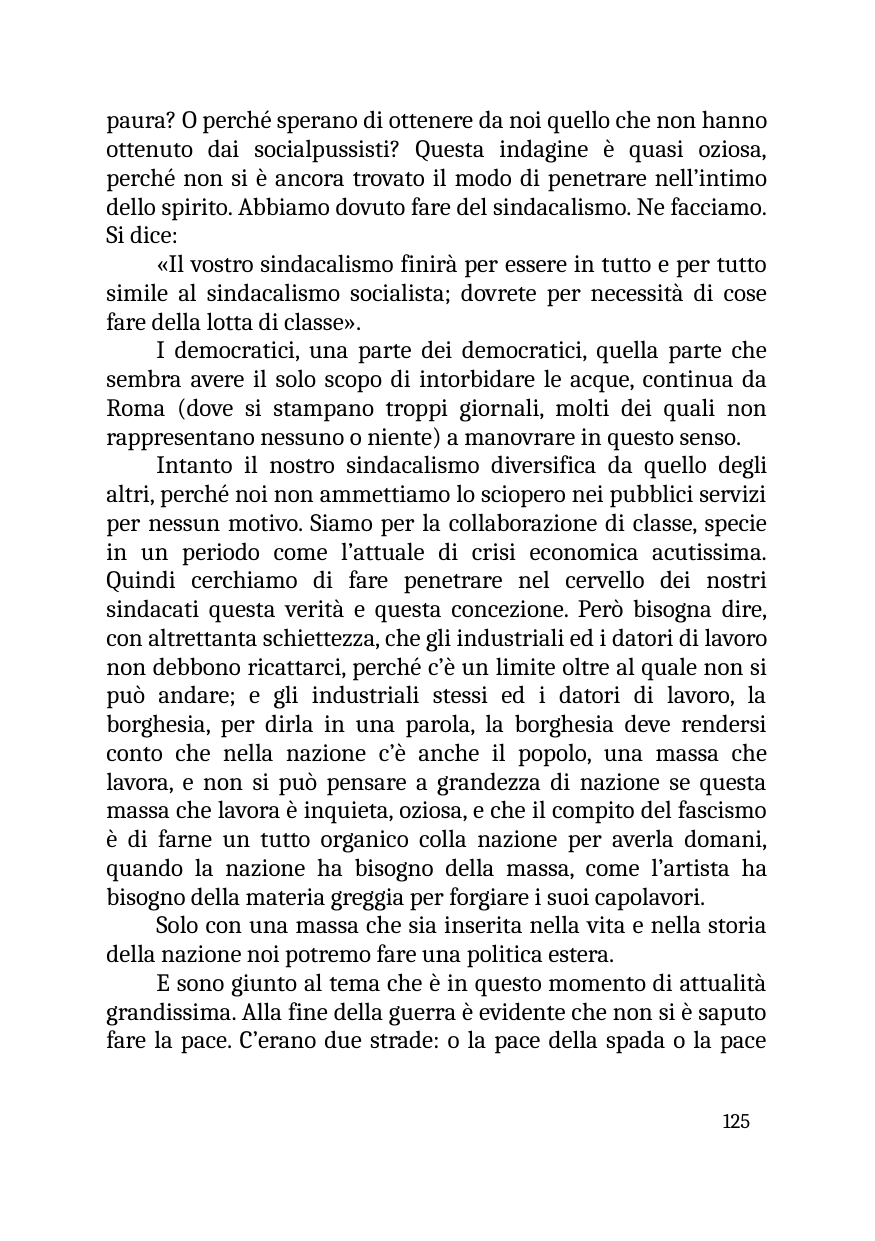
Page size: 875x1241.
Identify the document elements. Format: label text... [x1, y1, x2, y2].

text «Il vostro sindacalismo finirà per essere in tutto e per tutto simile al sindacalismo socialista; dovrete per necessità di cose fare della lotta di classe». [106, 250, 768, 336]
text paura? O perché sperano di ottenere da noi quello che non hanno ottenuto dai socialpussisti? Questa indagine è quasi oziosa, perché non si è ancora trovato il modo di penetrare nell’intimo dello spirito. Abbiamo dovuto fare del sindacalismo. Ne facciamo. Si dice: [106, 106, 768, 250]
text I democratici, una parte dei democratici, quella parte che sembra avere il solo scopo di intorbidare le acque, continua da Roma (dove si stampano troppi giornali, molti dei quali non rappresentano nessuno o niente) a manovrare in questo senso. [106, 336, 768, 451]
text E sono giunto al tema che è in questo momento di attualità grandissima. Alla fine della guerra è evidente che non si è saputo fare la pace. C’erano due strade: o la pace della spada o la pace [106, 969, 768, 1055]
text Solo con una massa che sia inserita nella vita e nella storia della nazione noi potremo fare una politica estera. [106, 911, 768, 969]
text Intanto il nostro sindacalismo diversifica da quello degli altri, perché noi non ammettiamo lo sciopero nei pubblici servizi per nessun motivo. Siamo per la collaborazione di classe, specie in un periodo come l’attuale di crisi economica acutissima. Quindi cerchiamo di fare penetrare nel cervello dei nostri sindacati questa verità e questa concezione. Però bisogna dire, con altrettanta schiettezza, che gli industriali ed i datori di lavoro non debbono ricattarci, perché c’è un limite oltre al quale non si può andare; e gli industriali stessi ed i datori di lavoro, la borghesia, per dirla in una parola, la borghesia deve rendersi conto che nella nazione c’è anche il popolo, una massa che lavora, e non si può pensare a grandezza di nazione se questa massa che lavora è inquieta, oziosa, e che il compito del fascismo è di farne un tutto organico colla nazione per averla domani, quando la nazione ha bisogno della massa, come l’artista ha bisogno della materia greggia per forgiare i suoi capolavori. [106, 451, 768, 911]
